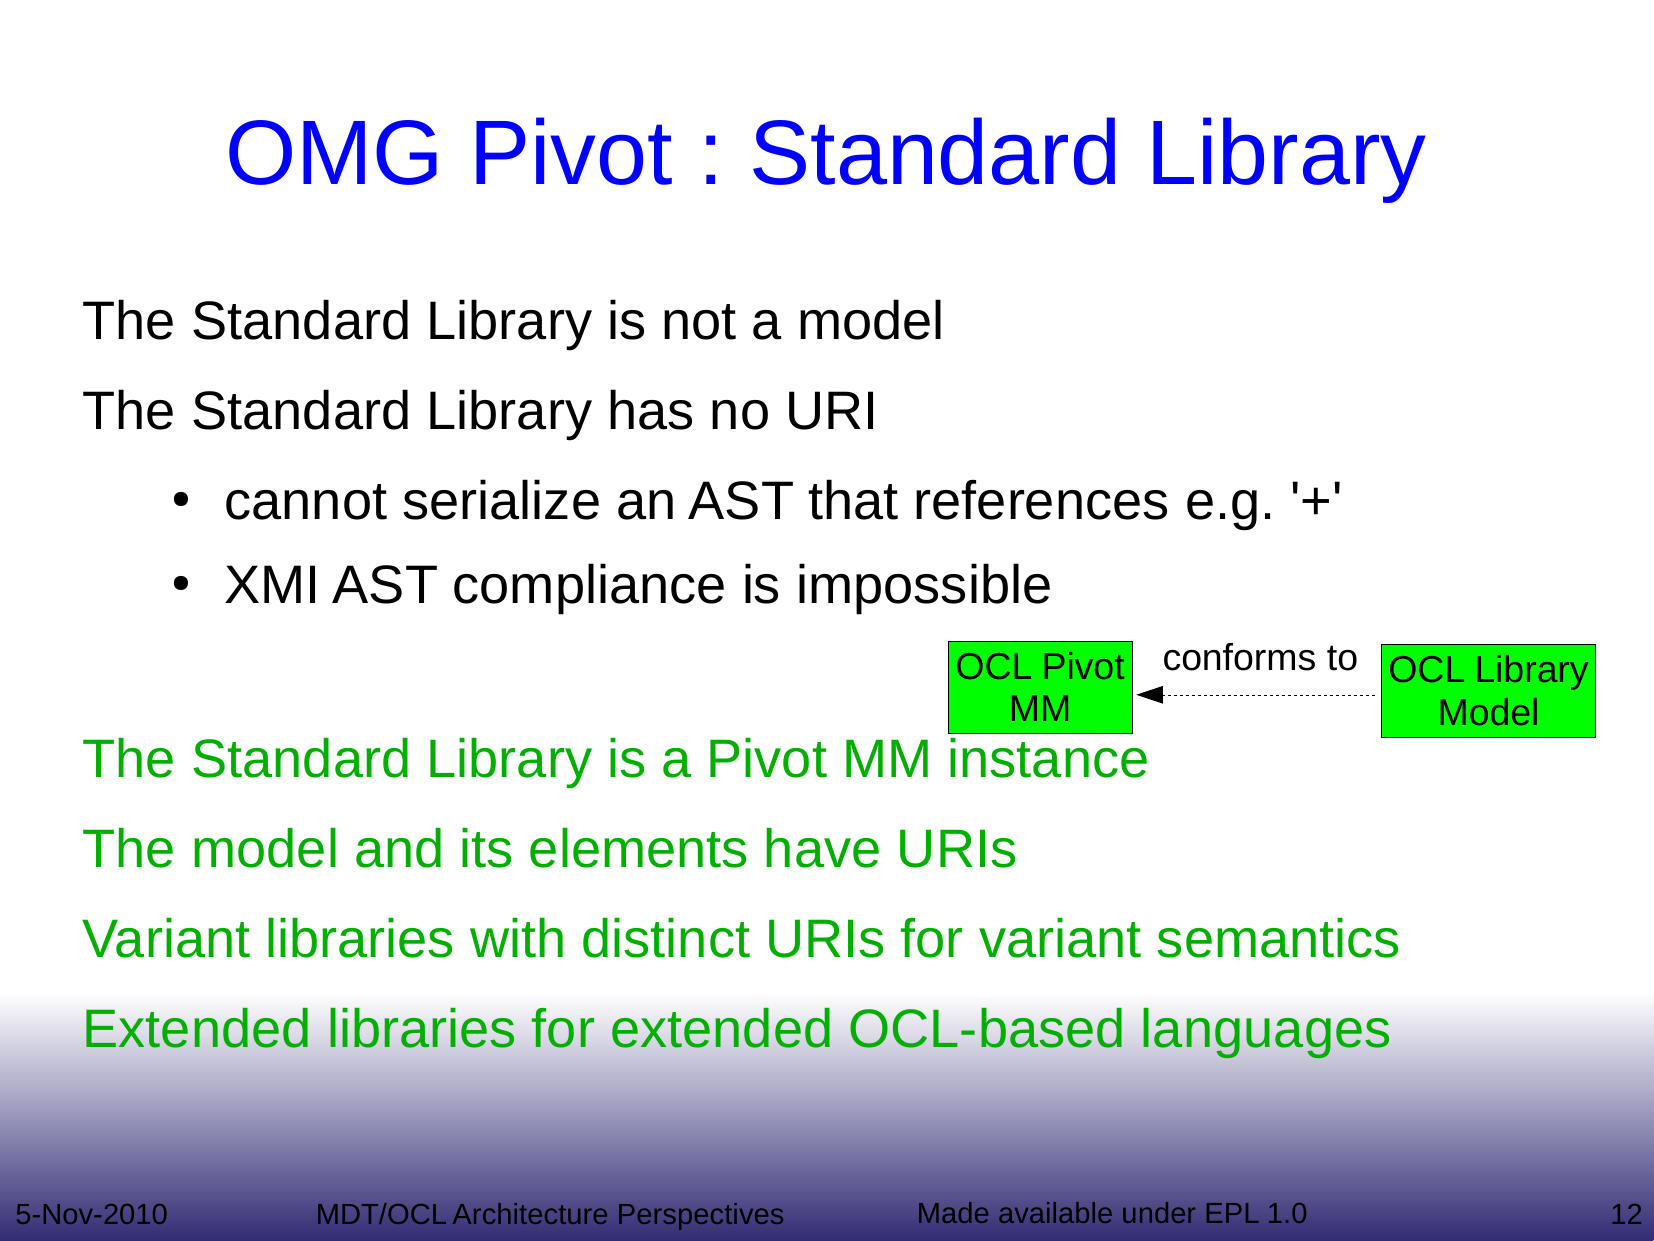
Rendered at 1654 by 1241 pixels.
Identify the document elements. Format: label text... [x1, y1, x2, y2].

text_box OCL Pivot MM [948, 641, 1133, 734]
list The Standard Library is not a model The Standard Library has no URI cannot serialize an AST that references e.g. '+' XMI AST compliance is impossible The Standard Library is a Pivot MM instance The model and its elements have URIs Variant libraries with distinct URIs for variant semantics Extended libraries for extended OCL-based languages [82, 290, 1571, 1109]
text_box conforms to [1147, 629, 1374, 687]
title OMG Pivot : Standard Library [82, 49, 1571, 257]
text_box OCL Library Model [1381, 644, 1596, 738]
